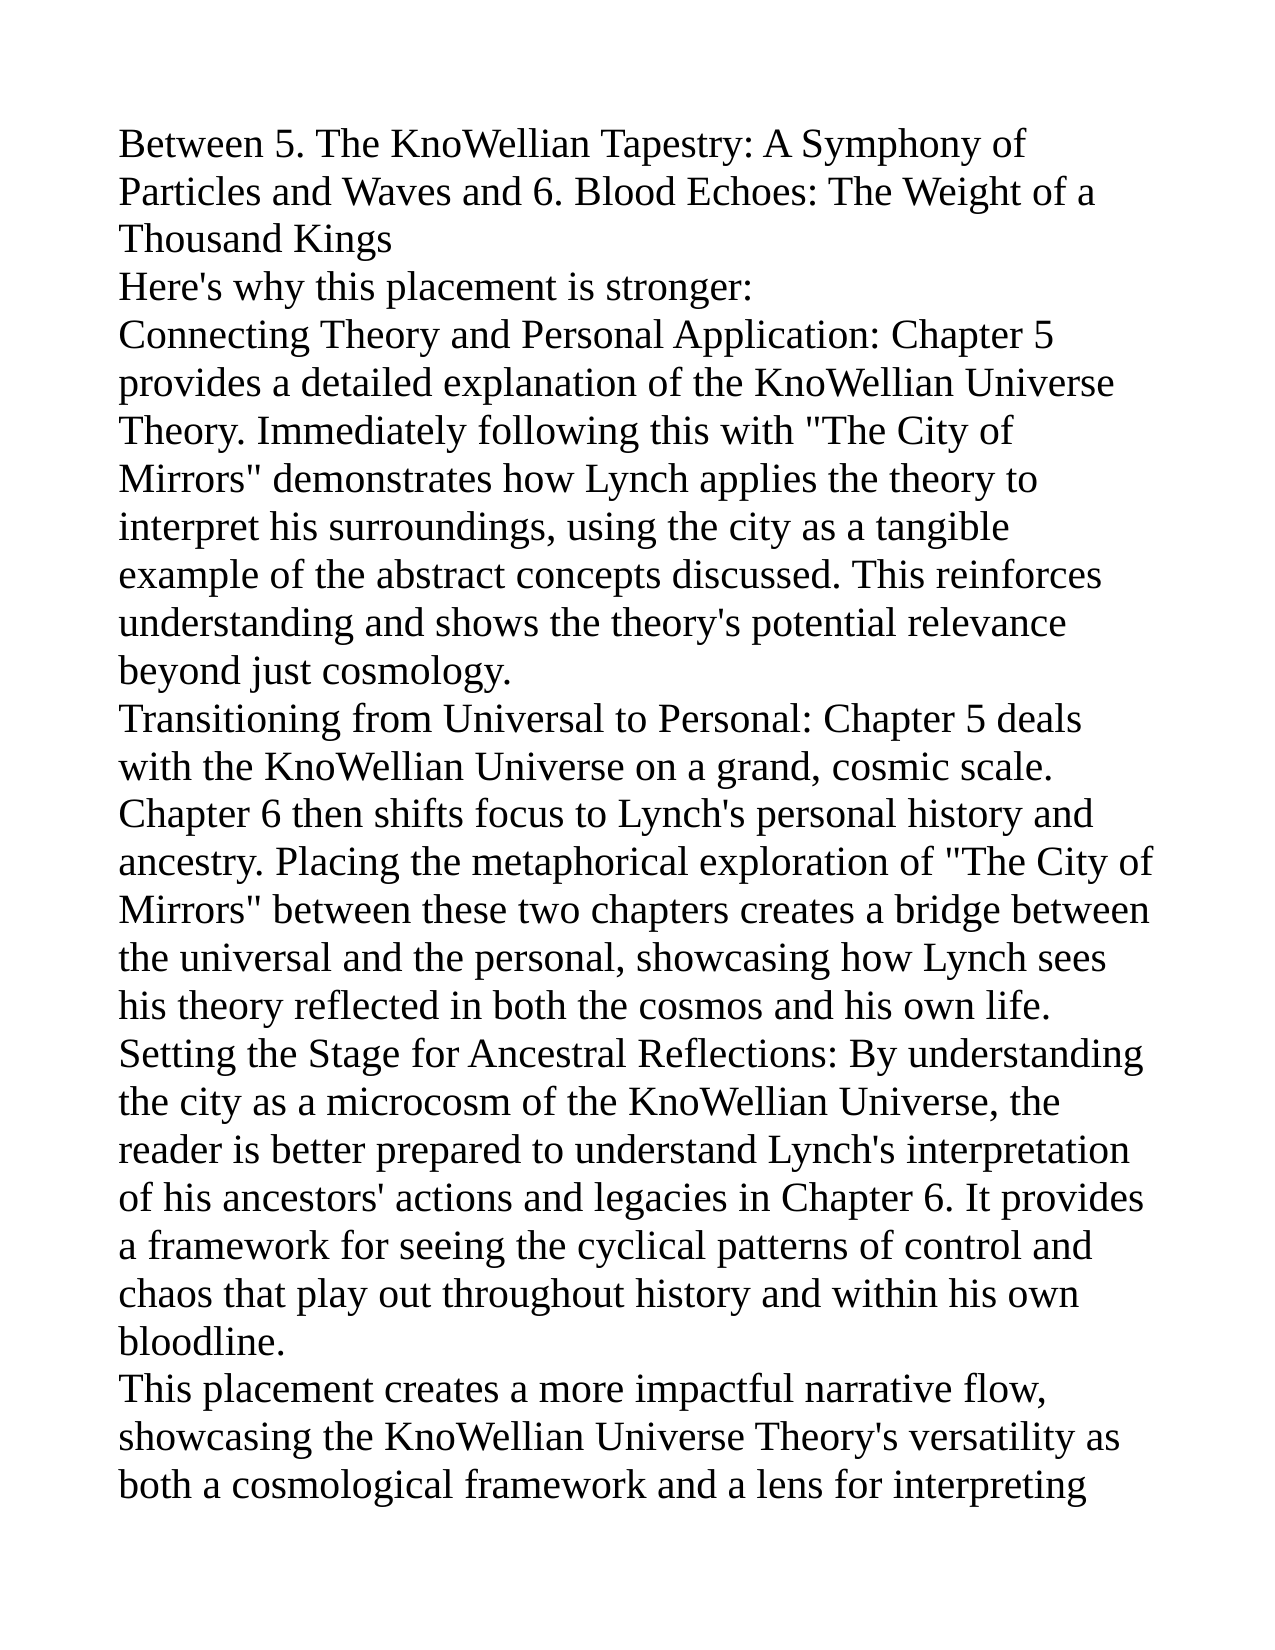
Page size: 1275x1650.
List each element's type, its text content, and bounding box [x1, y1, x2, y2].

text Here's why this placement is stronger: [118, 262, 1157, 310]
text Connecting Theory and Personal Application: Chapter 5 provides a detailed explanation of the KnoWellian Universe Theory. Immediately following this with "The City of Mirrors" demonstrates how Lynch applies the theory to interpret his surroundings, using the city as a tangible example of the abstract concepts discussed. This reinforces understanding and shows the theory's potential relevance beyond just cosmology. [118, 310, 1157, 693]
text Transitioning from Universal to Personal: Chapter 5 deals with the KnoWellian Universe on a grand, cosmic scale. Chapter 6 then shifts focus to Lynch's personal history and ancestry. Placing the metaphorical exploration of "The City of Mirrors" between these two chapters creates a bridge between the universal and the personal, showcasing how Lynch sees his theory reflected in both the cosmos and his own life. [118, 693, 1157, 1028]
text Setting the Stage for Ancestral Reflections: By understanding the city as a microcosm of the KnoWellian Universe, the reader is better prepared to understand Lynch's interpretation of his ancestors' actions and legacies in Chapter 6. It provides a framework for seeing the cyclical patterns of control and chaos that play out throughout history and within his own bloodline. [118, 1028, 1157, 1364]
text Between 5. The KnoWellian Tapestry: A Symphony of Particles and Waves and 6. Blood Echoes: The Weight of a Thousand Kings [118, 118, 1157, 262]
text This placement creates a more impactful narrative flow, showcasing the KnoWellian Universe Theory's versatility as both a cosmological framework and a lens for interpreting [118, 1364, 1157, 1508]
